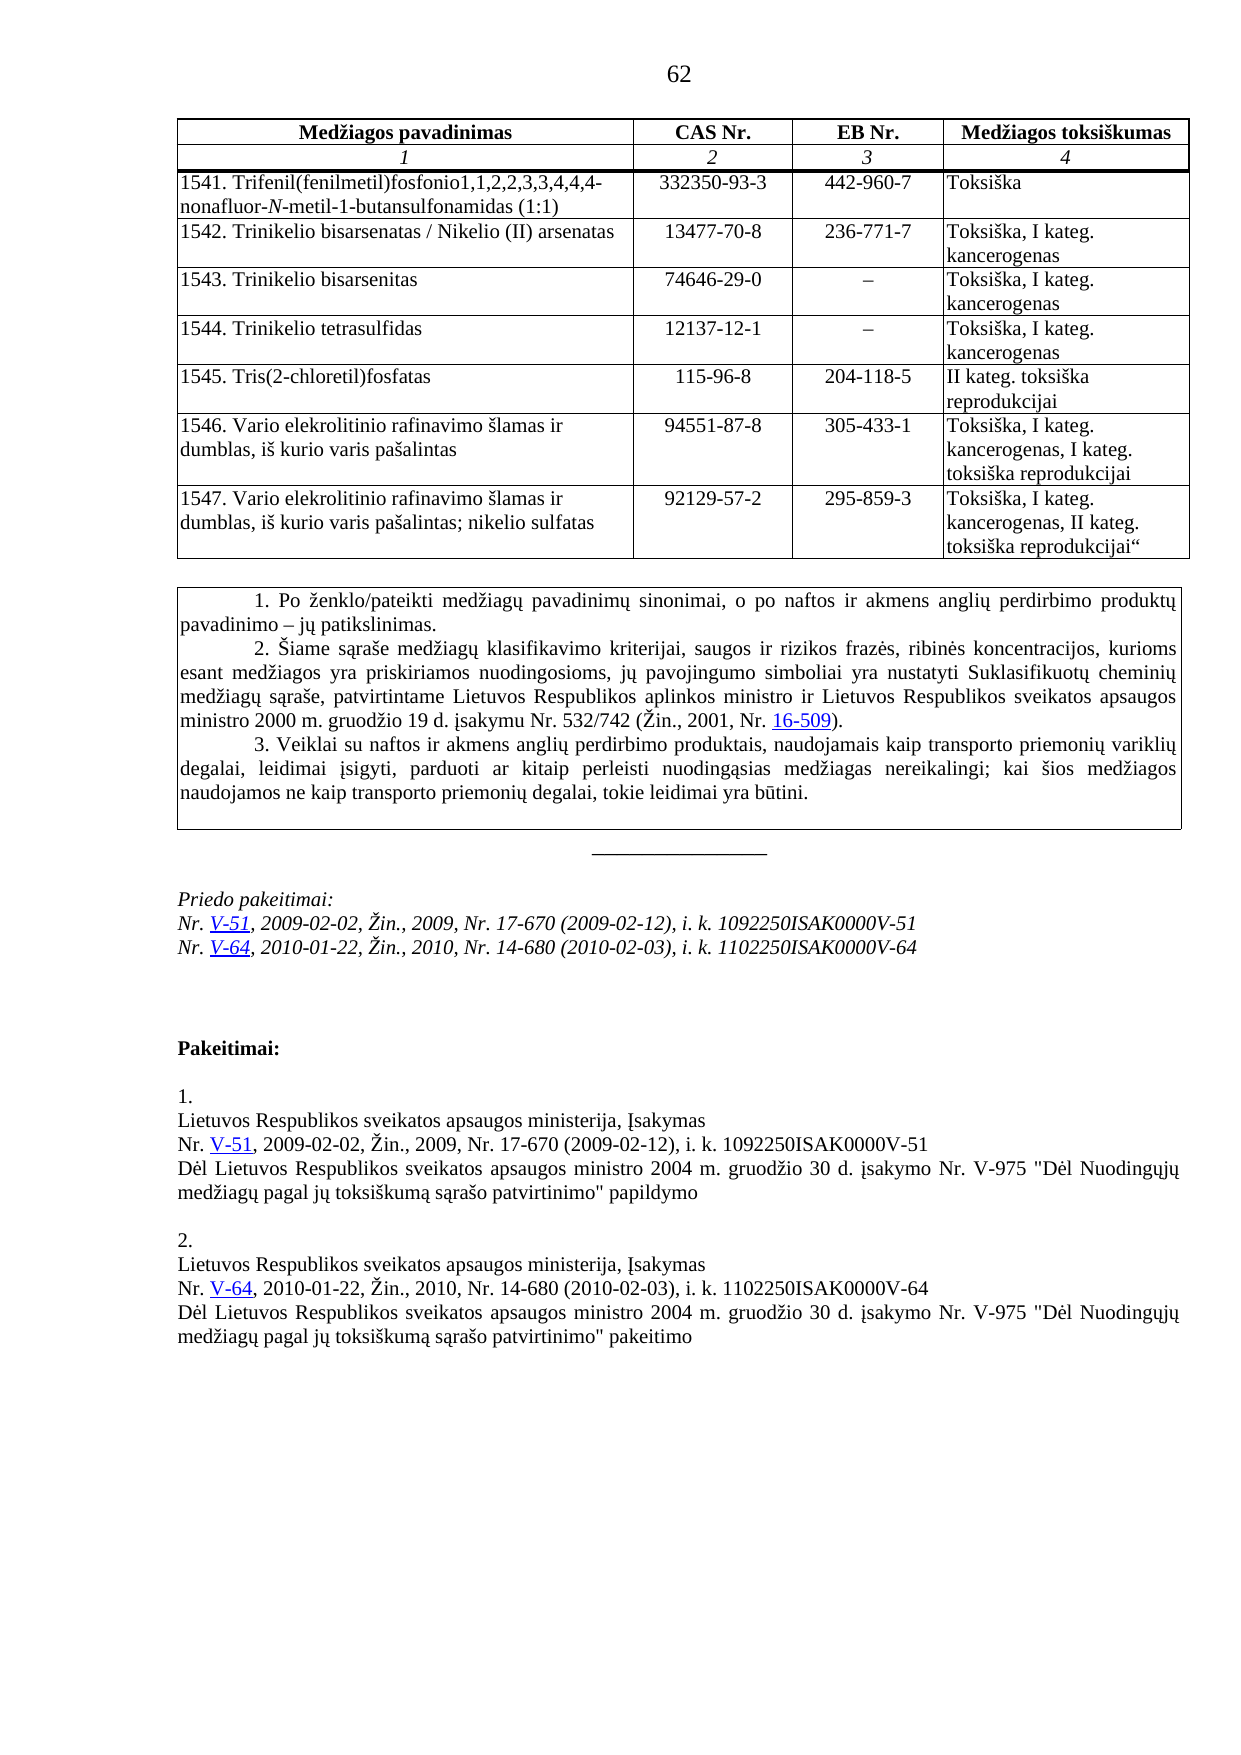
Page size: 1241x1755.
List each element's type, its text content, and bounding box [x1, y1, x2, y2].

table_header CAS Nr. [634, 120, 792, 144]
table_cell 305-433-1 [793, 414, 943, 485]
table_cell II kateg. toksiška reprodukcijai [944, 365, 1189, 413]
table_cell Toksiška, I kateg. kancerogenas, II kateg. toksiška reprodukcijai“ [944, 486, 1189, 558]
text Dėl Lietuvos Respublikos sveikatos apsaugos ministro 2004 m. gruodžio 30 d. įsakymo Nr. V-975 "Dėl Nuodingųjų medžiagų pagal jų toksiškumą sąrašo patvirtinimo" papildymo [177, 1156, 1181, 1204]
table_cell 1546. Vario elekrolitinio rafinavimo šlamas ir dumblas, iš kurio varis pašalintas [178, 414, 633, 485]
table_cell 1544. Trinikelio tetrasulfidas [178, 316, 633, 364]
table_cell 1541. Trifenil(fenilmetil)fosfonio1,1,2,2,3,3,4,4,4-nonafluor-N-metil-1-butansulfonamidas (1:1) [178, 173, 633, 218]
table_cell Toksiška, I kateg. kancerogenas [944, 268, 1189, 315]
table_cell 13477-70-8 [634, 219, 792, 267]
text Nr. V-64, 2010-01-22, Žin., 2010, Nr. 14-680 (2010-02-03), i. k. 1102250ISAK0000V-64 [177, 934, 1181, 959]
text ______________ [177, 830, 1181, 858]
table_cell 1545. Tris(2-chloretil)fosfatas [178, 365, 633, 413]
table_cell 442-960-7 [793, 173, 943, 218]
table_cell 94551-87-8 [634, 414, 792, 485]
text Lietuvos Respublikos sveikatos apsaugos ministerija, Įsakymas [177, 1108, 1181, 1132]
table_cell 332350-93-3 [634, 173, 792, 218]
table_cell 74646-29-0 [634, 268, 792, 315]
text Lietuvos Respublikos sveikatos apsaugos ministerija, Įsakymas [177, 1252, 1181, 1276]
table_cell – [793, 316, 943, 364]
table_cell 4 [944, 145, 1188, 169]
table_header Medžiagos pavadinimas [178, 120, 633, 144]
text Nr. V-64, 2010-01-22, Žin., 2010, Nr. 14-680 (2010-02-03), i. k. 1102250ISAK0000V-64 [177, 1276, 1181, 1300]
text Priedo pakeitimai: [177, 886, 1181, 911]
table_cell 92129-57-2 [634, 486, 792, 558]
table_cell 2 [634, 145, 792, 169]
table_cell 115-96-8 [634, 365, 792, 413]
table_cell 12137-12-1 [634, 316, 792, 364]
table_cell 295-859-3 [793, 486, 943, 558]
table_cell Toksiška, I kateg. kancerogenas, I kateg. toksiška reprodukcijai [944, 414, 1189, 485]
text Nr. V-51, 2009-02-02, Žin., 2009, Nr. 17-670 (2009-02-12), i. k. 1092250ISAK0000V-51 [177, 911, 1181, 934]
table_cell 204-118-5 [793, 365, 943, 413]
table_cell 1543. Trinikelio bisarsenitas [178, 268, 633, 315]
table_cell 236-771-7 [793, 219, 943, 267]
table_header EB Nr. [793, 120, 943, 144]
table_cell 1 [178, 145, 633, 169]
text Pakeitimai: [177, 1036, 1181, 1059]
table_cell Toksiška, I kateg. kancerogenas [944, 219, 1189, 267]
text Nr. V-51, 2009-02-02, Žin., 2009, Nr. 17-670 (2009-02-12), i. k. 1092250ISAK0000V-51 [177, 1132, 1181, 1156]
table_cell 3 [793, 145, 943, 169]
table_cell Toksiška, I kateg. kancerogenas [944, 316, 1189, 364]
text 1. [177, 1084, 1181, 1108]
text 2. [177, 1228, 1181, 1252]
table_header 1. Po ženklo/pateikti medžiagų pavadinimų sinonimai, o po naftos ir akmens anglių perdirbimo produktų pavadinimo – jų patikslinimas. 2. Šiame sąraše medžiagų klasifikavimo kriterijai, saugos ir rizikos frazės, ribinės koncentracijos, kurioms esant medžiagos yra priskiriamos nuodingosioms, jų pavojingumo simboliai yra nustatyti Suklasifikuotų cheminių medžiagų sąraše, patvirtintame Lietuvos Respublikos aplinkos ministro ir Lietuvos Respublikos sveikatos apsaugos ministro 2000 m. gruodžio 19 d. įsakymu Nr. 532/742 (Žin., 2001, Nr. 16-509). 3. Veiklai su naftos ir akmens anglių perdirbimo produktais, naudojamais kaip transporto priemonių variklių degalai, leidimai įsigyti, parduoti ar kitaip perleisti nuodingąsias medžiagas nereikalingi; kai šios medžiagos naudojamos ne kaip transporto priemonių degalai, tokie leidimai yra būtini. [178, 588, 1181, 828]
table_cell Toksiška [944, 173, 1189, 218]
table_cell 1542. Trinikelio bisarsenatas / Nikelio (II) arsenatas [178, 219, 633, 267]
table_header Medžiagos toksiškumas [944, 120, 1188, 144]
text Dėl Lietuvos Respublikos sveikatos apsaugos ministro 2004 m. gruodžio 30 d. įsakymo Nr. V-975 "Dėl Nuodingųjų medžiagų pagal jų toksiškumą sąrašo patvirtinimo" pakeitimo [177, 1300, 1181, 1348]
table_cell – [793, 268, 943, 315]
table_cell 1547. Vario elekrolitinio rafinavimo šlamas ir dumblas, iš kurio varis pašalintas; nikelio sulfatas [178, 486, 633, 558]
